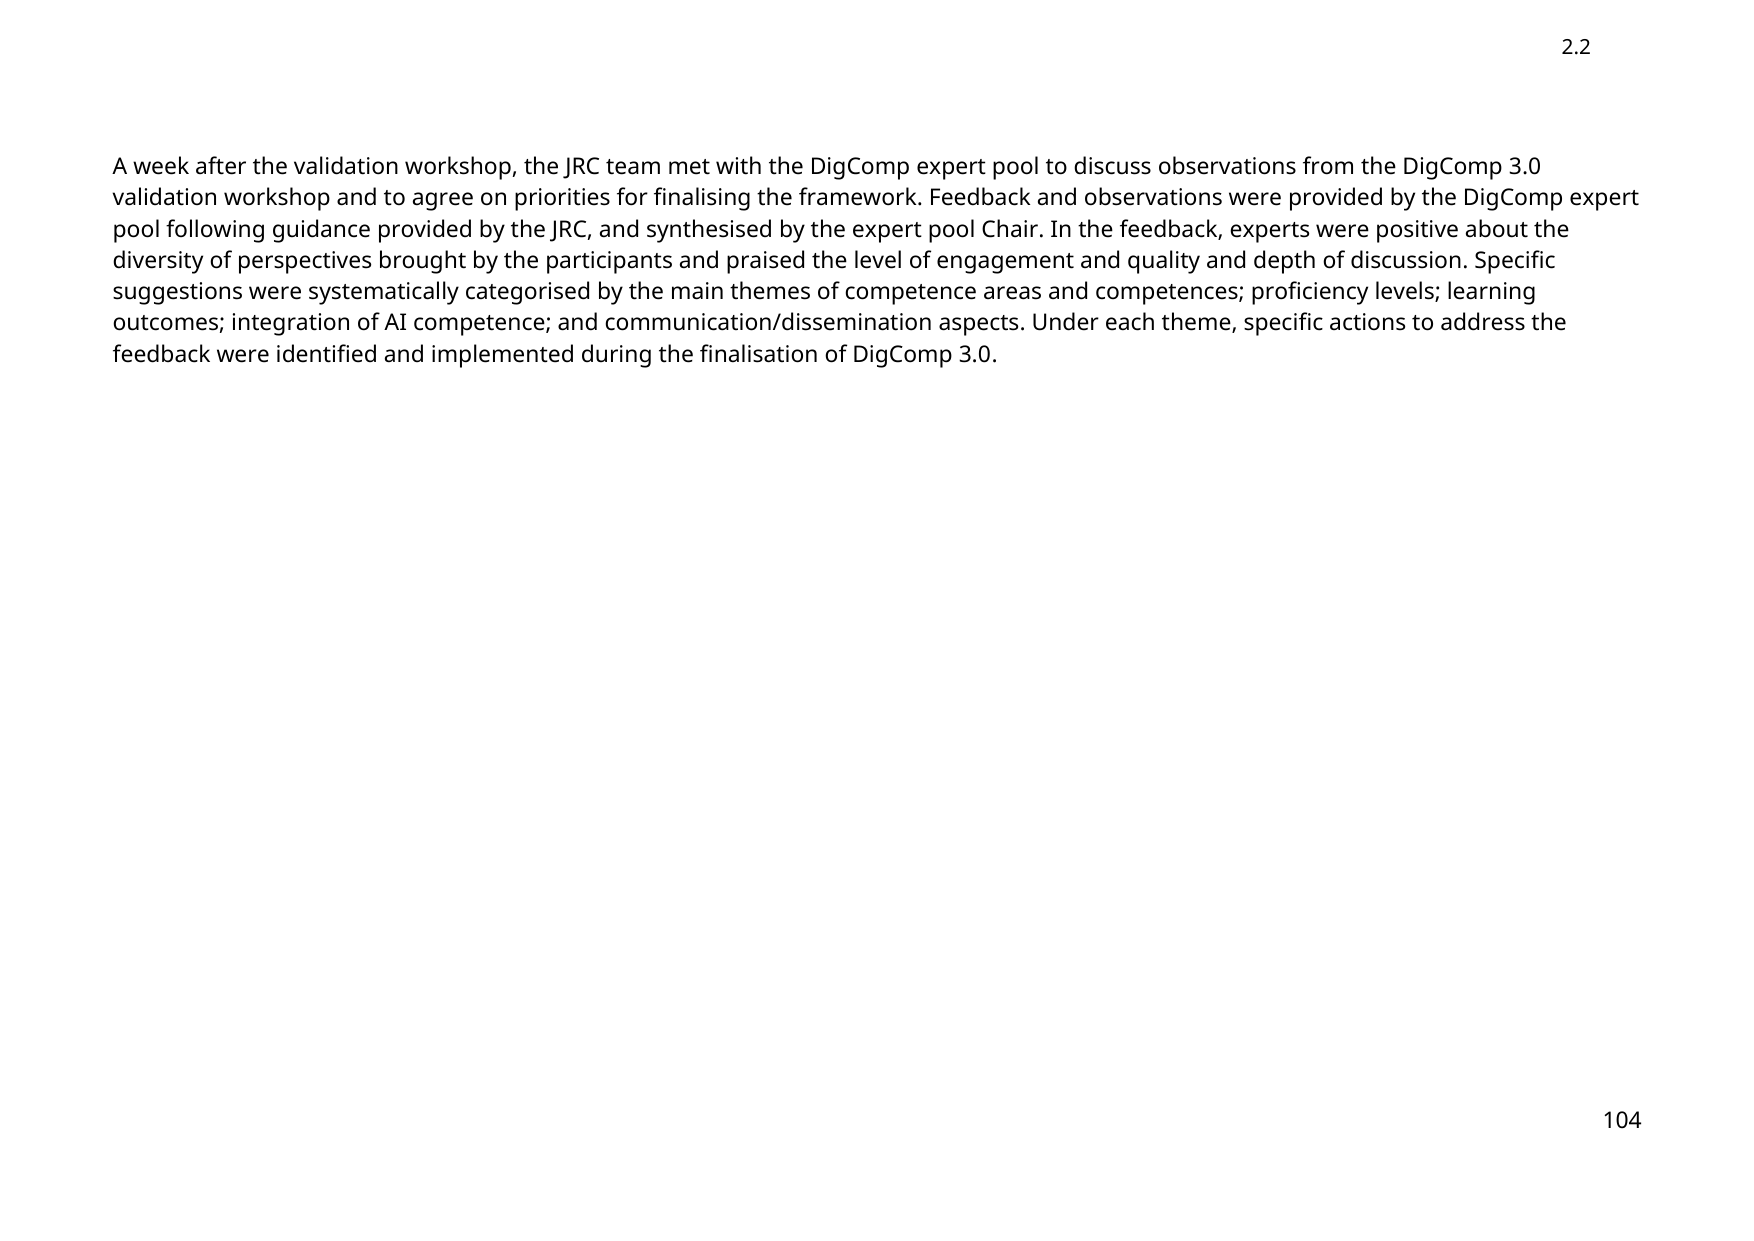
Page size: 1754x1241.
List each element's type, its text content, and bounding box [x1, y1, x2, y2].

text A week after the validation workshop, the JRC team met with the DigComp expert pool to discuss observations from the DigComp 3.0 validation workshop and to agree on priorities for finalising the framework. Feedback and observations were provided by the DigComp expert pool following guidance provided by the JRC, and synthesised by the expert pool Chair. In the feedback, experts were positive about the diversity of perspectives brought by the participants and praised the level of engagement and quality and depth of discussion. Specific suggestions were systematically categorised by the main themes of competence areas and competences; proficiency levels; learning outcomes; integration of AI competence; and communication/dissemination aspects. Under each theme, specific actions to address the feedback were identified and implemented during the finalisation of DigComp 3.0. [112, 150, 1641, 369]
